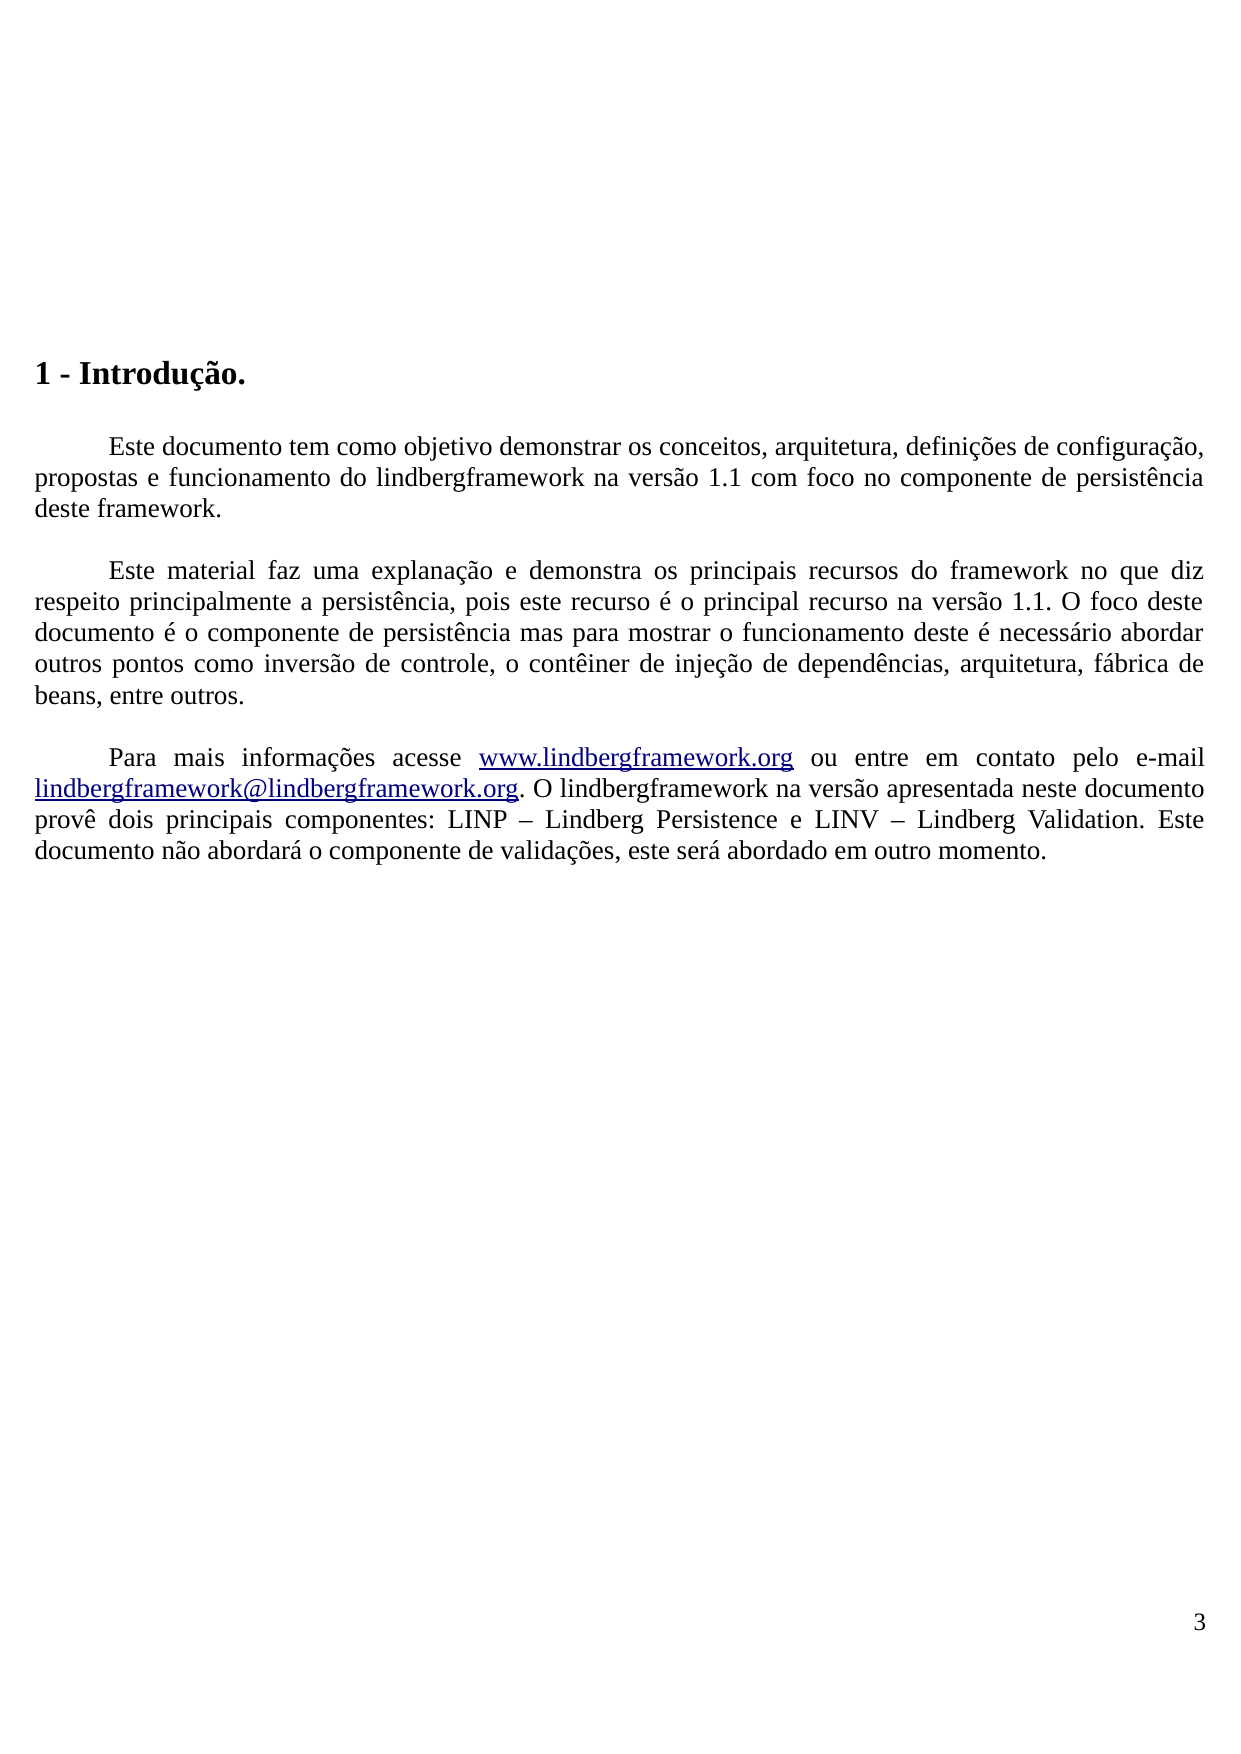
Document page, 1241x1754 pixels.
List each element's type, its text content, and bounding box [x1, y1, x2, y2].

text Este documento tem como objetivo demonstrar os conceitos, arquitetura, definições de configuração, propostas e funcionamento do lindbergframework na versão 1.1 com foco no componente de persistência deste framework. [34, 429, 1206, 523]
text Para mais informações acesse www.lindbergframework.org ou entre em contato pelo e-mail lindbergframework@lindbergframework.org. O lindbergframework na versão apresentada neste documento provê dois principais componentes: LINP – Lindberg Persistence e LINV – Lindberg Validation. Este documento não abordará o componente de validações, este será abordado em outro momento. [34, 741, 1206, 866]
text Este material faz uma explanação e demonstra os principais recursos do framework no que diz respeito principalmente a persistência, pois este recurso é o principal recurso na versão 1.1. O foco deste documento é o componente de persistência mas para mostrar o funcionamento deste é necessário abordar outros pontos como inversão de controle, o contêiner de injeção de dependências, arquitetura, fábrica de beans, entre outros. [34, 554, 1206, 710]
text 1 - Introdução. [34, 353, 1206, 391]
